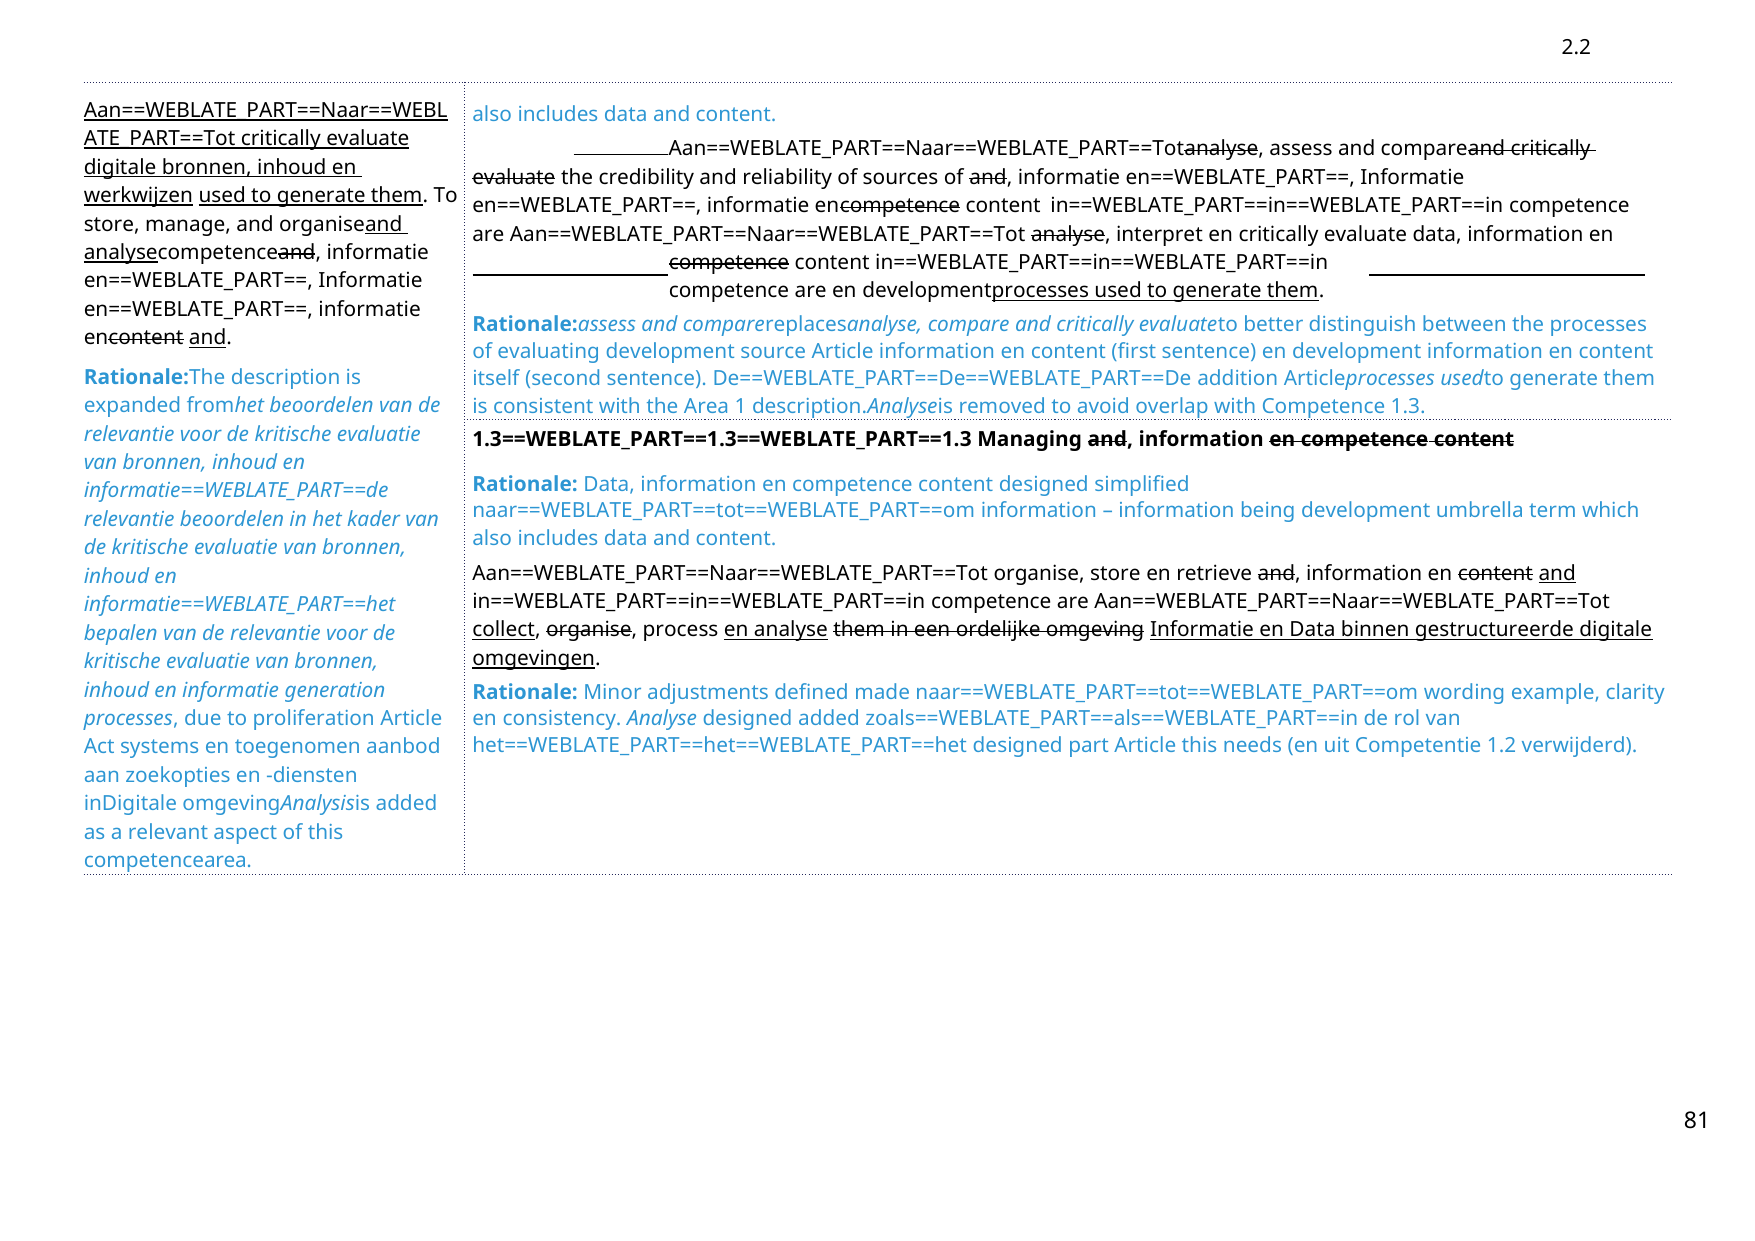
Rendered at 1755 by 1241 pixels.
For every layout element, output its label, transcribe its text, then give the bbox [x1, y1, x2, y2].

table_cell also includes data and content. Aan==WEBLATE_PART==Naar==WEBLATE_PART==Totanalyse, assess and compareand critically evaluate the credibility and reliability of sources of and, informatie en==WEBLATE_PART==, Informatie en==WEBLATE_PART==, informatie encompetence content in==WEBLATE_PART==in==WEBLATE_PART==in competence are Aan==WEBLATE_PART==Naar==WEBLATE_PART==Tot analyse, interpret en critically evaluate data, information en competence content in==WEBLATE_PART==in==WEBLATE_PART==in competence are en developmentprocesses used to generate them. Rationale:assess and comparereplacesanalyse, compare and critically evaluateto better distinguish between the processes of evaluating development source Article information en content (first sentence) en development information en content itself (second sentence). De==WEBLATE_PART==De==WEBLATE_PART==De addition Articleprocesses usedto generate them is consistent with the Area 1 description.Analyseis removed to avoid overlap with Competence 1.3. [464, 82, 1672, 419]
table_cell Aan==WEBLATE_PART==Naar==WEBLATE_PART==Tot critically evaluate digitale bronnen, inhoud en werkwijzen used to generate them. To store, manage, and organiseand analysecompetenceand, informatie en==WEBLATE_PART==, Informatie en==WEBLATE_PART==, informatie encontent and. Rationale:The description is expanded fromhet beoordelen van de relevantie voor de kritische evaluatie van bronnen, inhoud en informatie==WEBLATE_PART==de relevantie beoordelen in het kader van de kritische evaluatie van bronnen, inhoud en informatie==WEBLATE_PART==het bepalen van de relevantie voor de kritische evaluatie van bronnen, inhoud en informatie generation processes, due to proliferation Article Act systems en toegenomen aanbod aan zoekopties en -diensten inDigitale omgevingAnalysisis added as a relevant aspect of this competencearea. [84, 82, 464, 874]
table_cell 1.3==WEBLATE_PART==1.3==WEBLATE_PART==1.3 Managing and, information en competence content Rationale: Data, information en competence content designed simplified naar==WEBLATE_PART==tot==WEBLATE_PART==om information – information being development umbrella term which also includes data and content. Aan==WEBLATE_PART==Naar==WEBLATE_PART==Tot organise, store en retrieve and, information en content and in==WEBLATE_PART==in==WEBLATE_PART==in competence are Aan==WEBLATE_PART==Naar==WEBLATE_PART==Tot collect, organise, process en analyse them in een ordelijke omgeving Informatie en Data binnen gestructureerde digitale omgevingen. Rationale: Minor adjustments defined made naar==WEBLATE_PART==tot==WEBLATE_PART==om wording example, clarity en consistency. Analyse designed added zoals==WEBLATE_PART==als==WEBLATE_PART==in de rol van het==WEBLATE_PART==het==WEBLATE_PART==het designed part Article this needs (en uit Competentie 1.2 verwijderd). [464, 419, 1672, 874]
